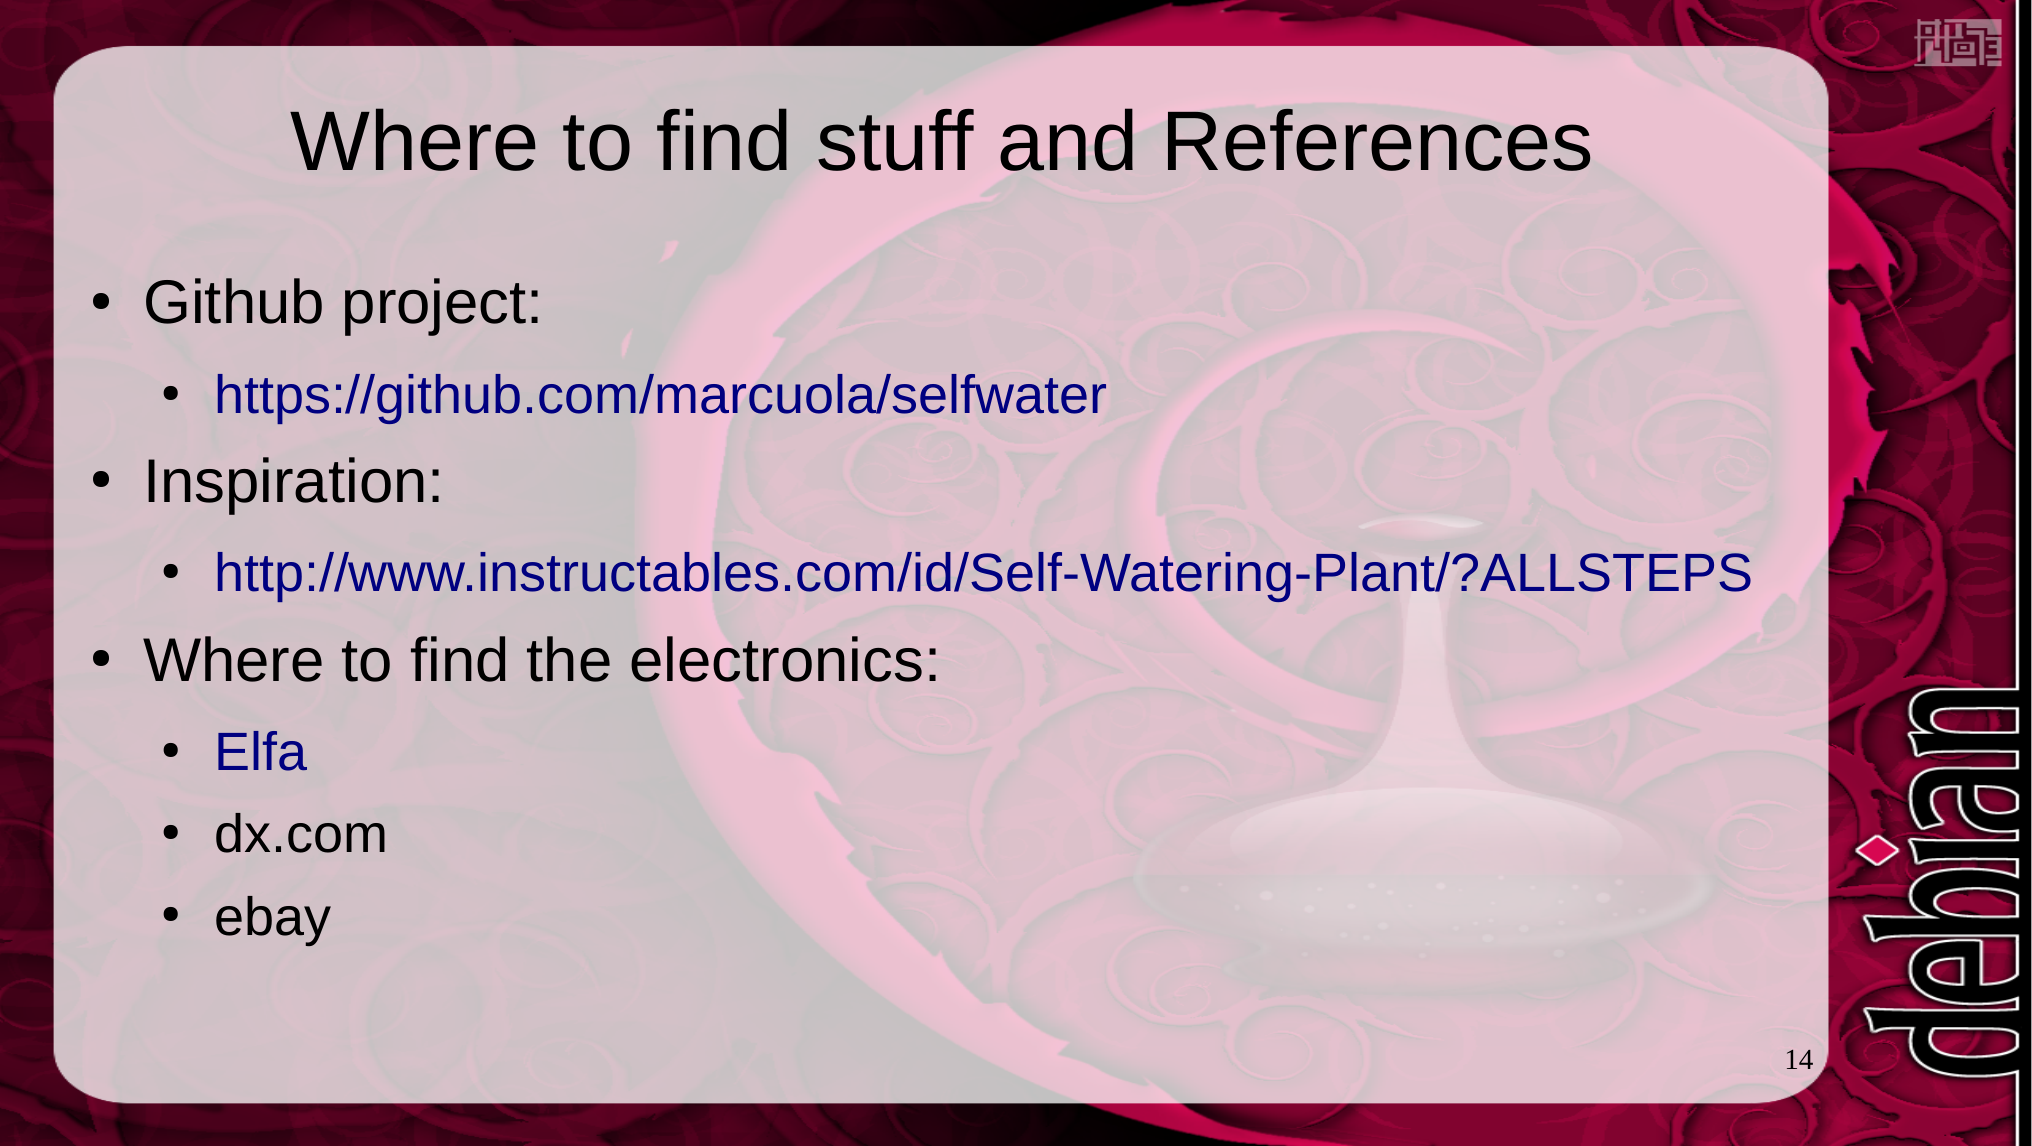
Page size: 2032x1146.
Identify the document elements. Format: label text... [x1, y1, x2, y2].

title Where to find stuff and References [72, 45, 1814, 237]
list Github project: https://github.com/marcuola/selfwater Inspiration: http://www.instructables.com/id/Self-Watering-Plant/?ALLSTEPS Where to find the electronics: Elfa dx.com ebay [72, 268, 1814, 1025]
picture [0, 0, 2032, 1146]
